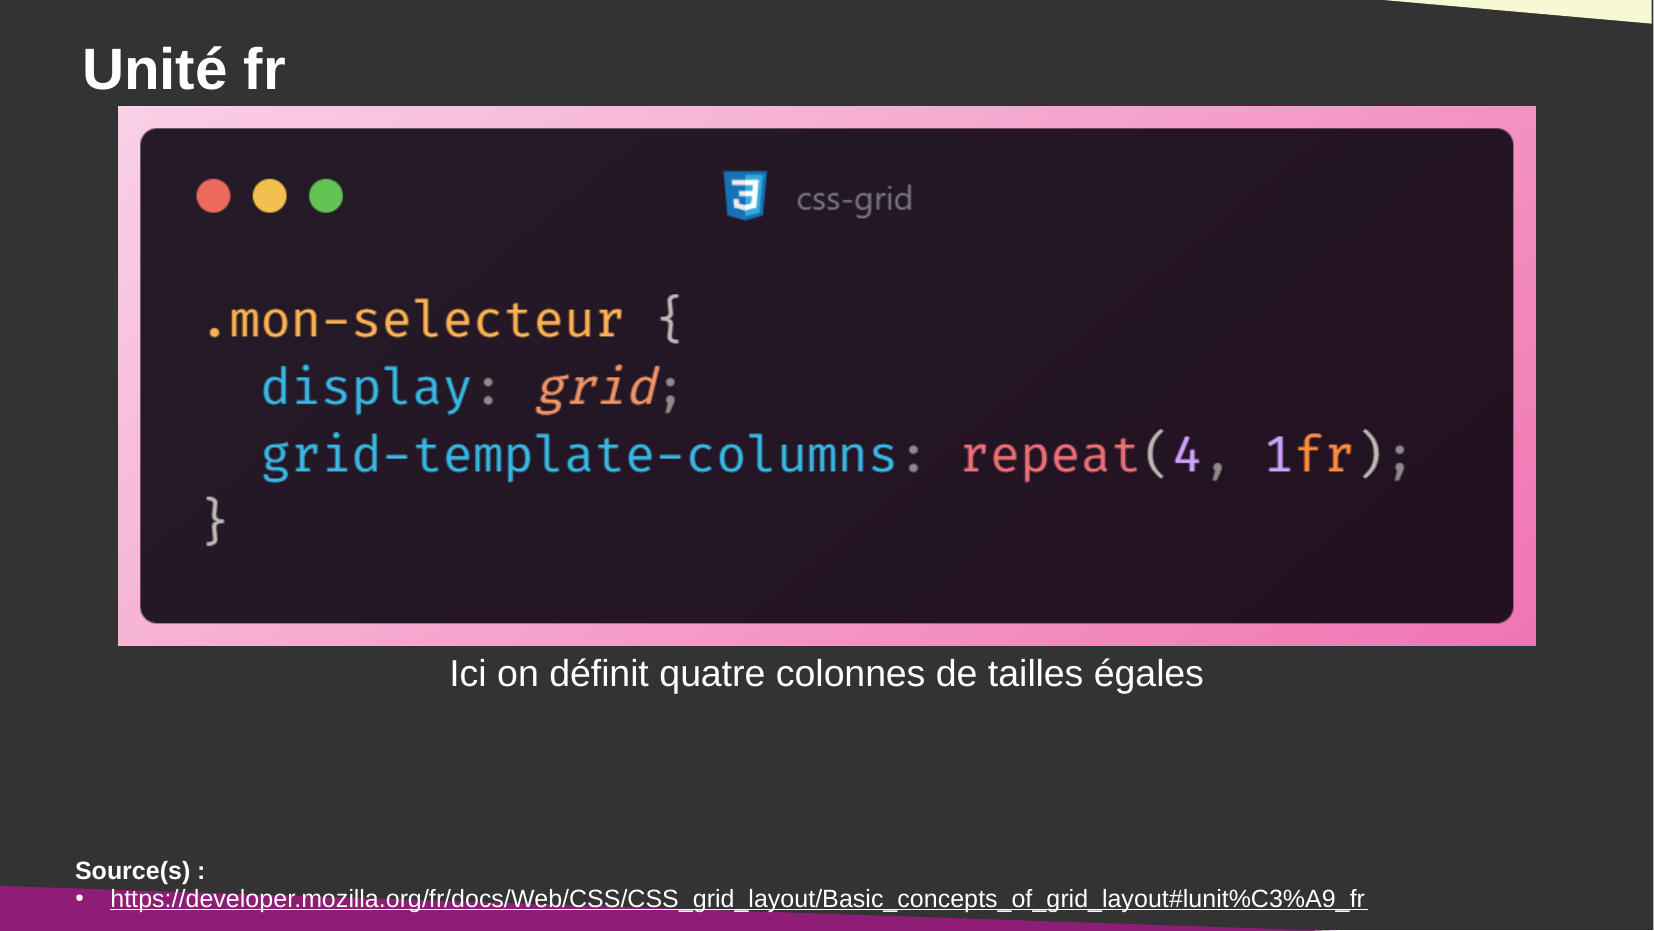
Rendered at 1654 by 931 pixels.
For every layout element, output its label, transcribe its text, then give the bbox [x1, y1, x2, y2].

text_box [0, 885, 1337, 931]
picture [118, 106, 1536, 645]
text_box Source(s) : https://developer.mozilla.org/fr/docs/Web/CSS/CSS_grid_layout/Basic_concepts_of_grid_layout#lunit%C3%A9_fr [60, 838, 1546, 920]
text_box [1383, 0, 1652, 24]
text_box Ici on définit quatre colonnes de tailles égales [118, 645, 1536, 721]
title Unité fr [82, 37, 1571, 122]
